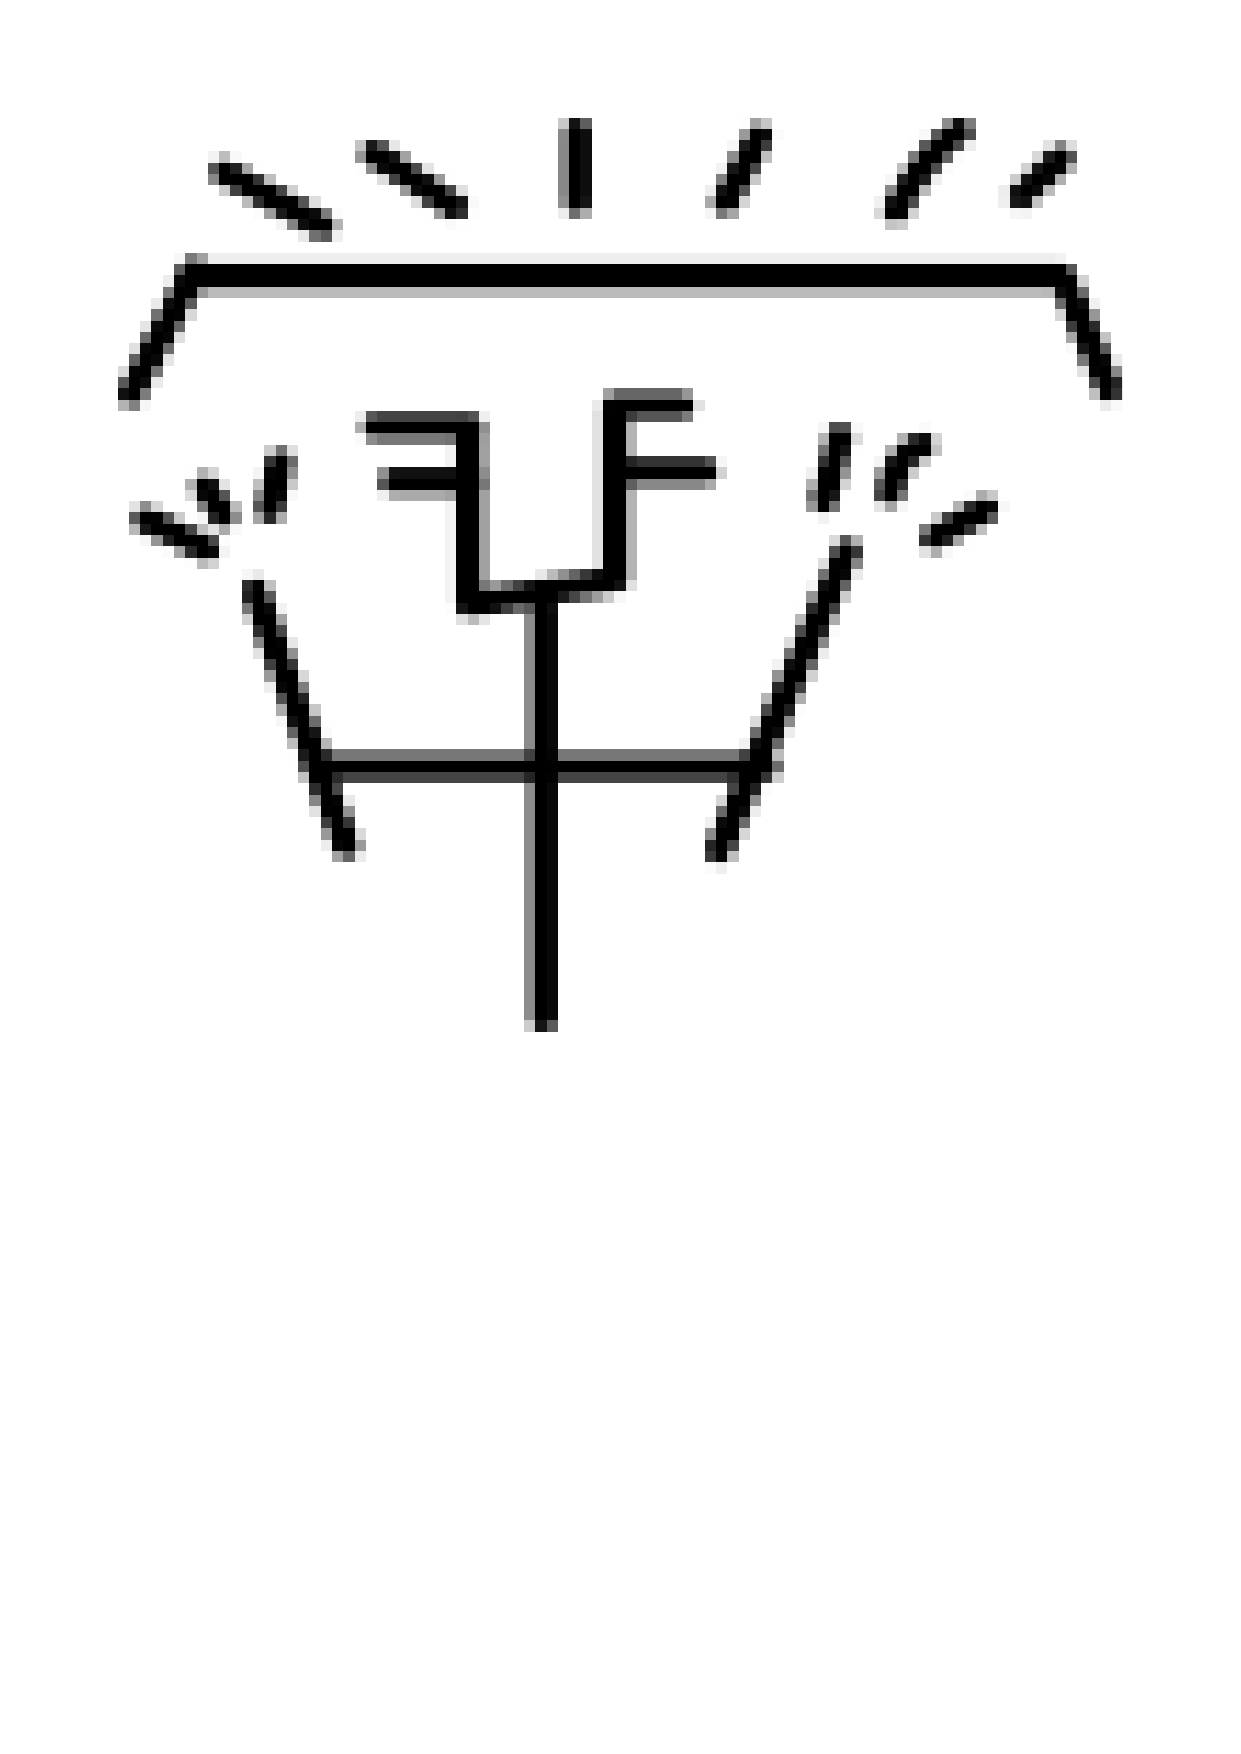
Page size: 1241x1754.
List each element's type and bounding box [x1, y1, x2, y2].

picture [118, 118, 1123, 1032]
